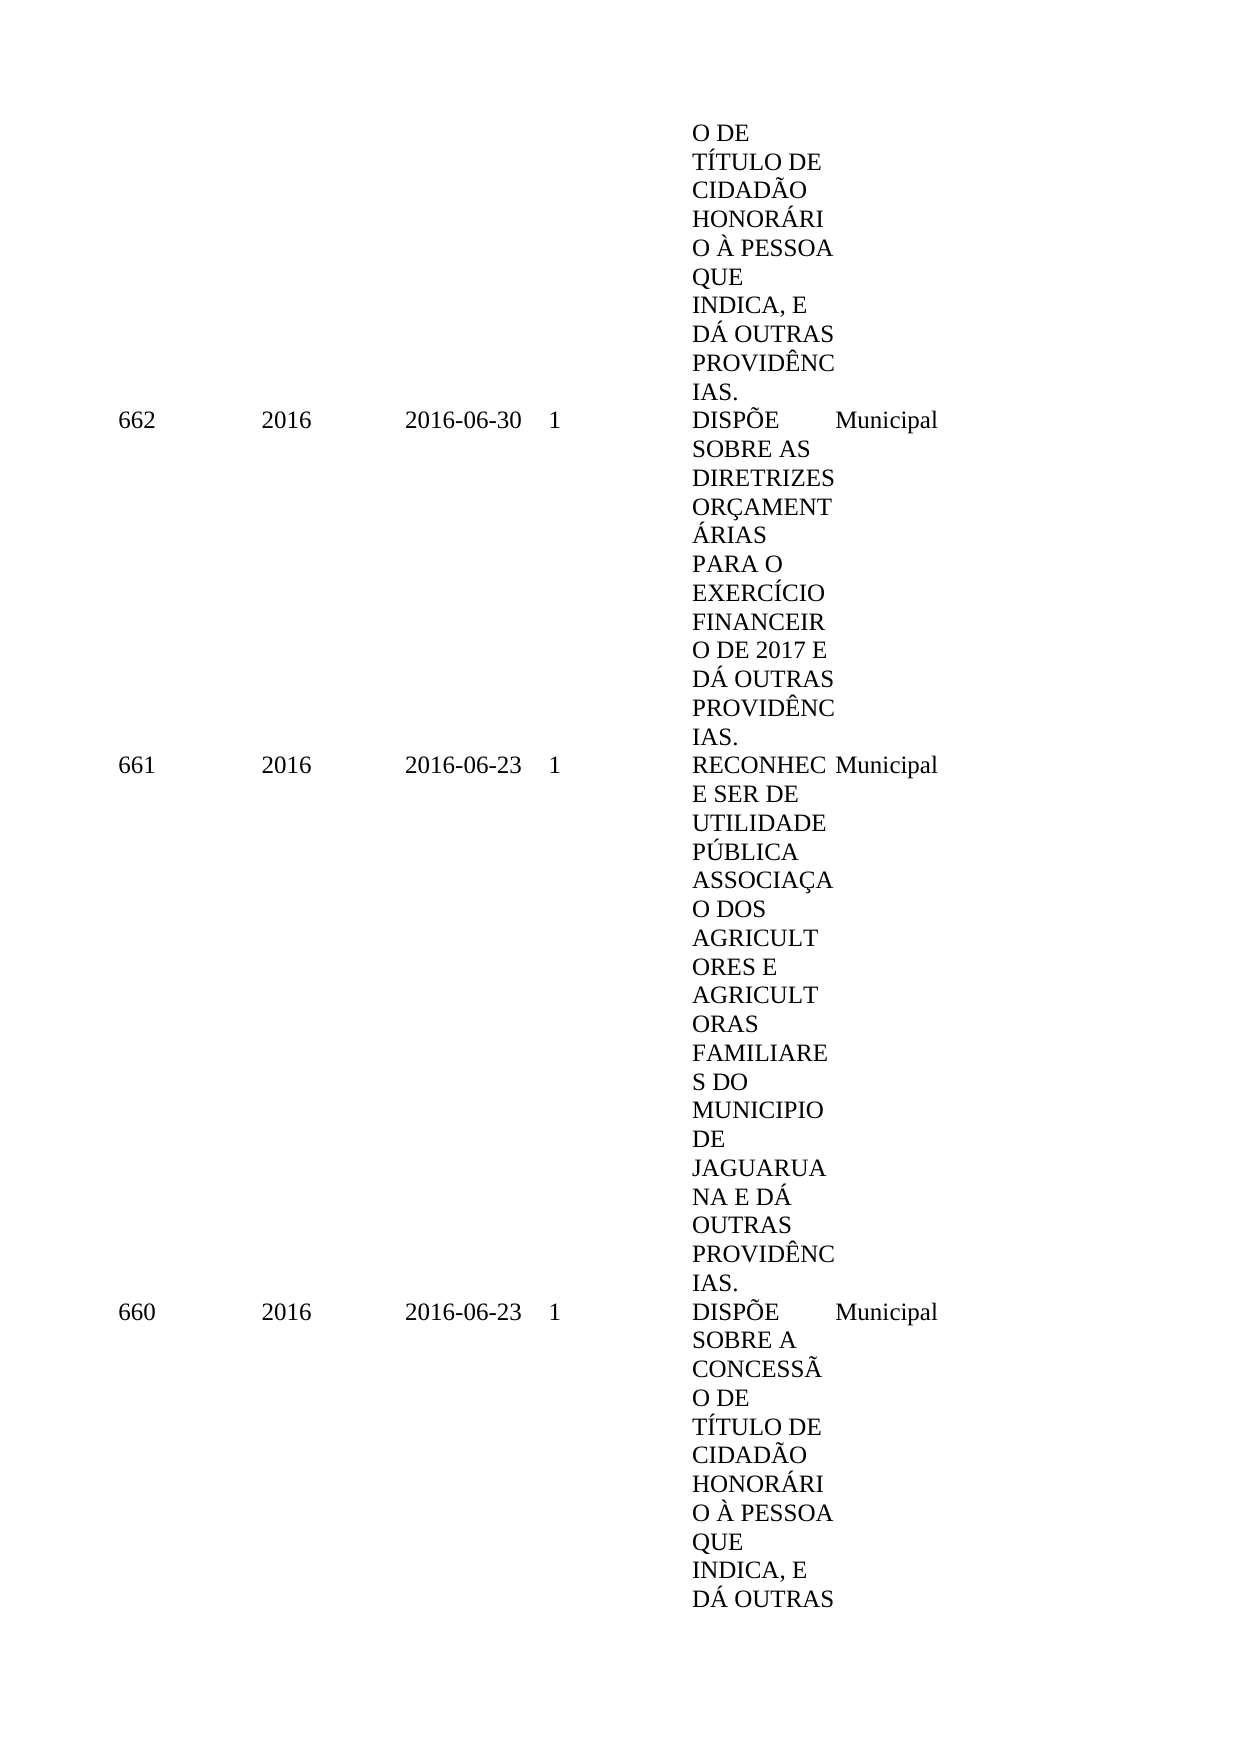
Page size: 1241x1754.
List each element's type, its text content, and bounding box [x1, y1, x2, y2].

table_cell RECONHECE SER DE UTILIDADE PÚBLICA ASSOCIAÇAO DOS AGRICULTORES E AGRICULTORAS FAMILIARES DO MUNICIPIO DE JAGUARUANA E DÁ OUTRAS PROVIDÊNCIAS. [692, 751, 835, 1297]
table_cell 2016-06-23 [405, 1297, 548, 1613]
table_cell Municipal [835, 751, 979, 1297]
table_cell [548, 118, 692, 406]
table_cell 2016 [261, 1297, 405, 1613]
table_cell Municipal [835, 1297, 979, 1613]
table_cell Municipal [835, 406, 979, 751]
table_cell DISPÕE SOBRE A CONCESSÃO DE TÍTULO DE CIDADÃO HONORÁRIO À PESSOA QUE INDICA, E DÁ OUTRAS [692, 1297, 835, 1613]
table_cell [118, 118, 261, 406]
table_cell 2016-06-23 [405, 751, 548, 1297]
table_cell 661 [118, 751, 261, 1297]
table_cell [405, 118, 548, 406]
table_cell 662 [118, 406, 261, 751]
table_cell 2016-06-30 [405, 406, 548, 751]
table_cell 660 [118, 1297, 261, 1613]
table_cell [979, 118, 1122, 406]
table_cell 2016 [261, 406, 405, 751]
table_cell 1 [548, 1297, 692, 1613]
table_cell [979, 1297, 1122, 1613]
table_cell O DE TÍTULO DE CIDADÃO HONORÁRIO À PESSOA QUE INDICA, E DÁ OUTRAS PROVIDÊNCIAS. [692, 118, 835, 406]
table_cell [979, 406, 1122, 751]
table_cell DISPÕE SOBRE AS DIRETRIZES ORÇAMENTÁRIAS PARA O EXERCÍCIO FINANCEIRO DE 2017 E DÁ OUTRAS PROVIDÊNCIAS. [692, 406, 835, 751]
table_cell [979, 751, 1122, 1297]
table_cell 1 [548, 751, 692, 1297]
table_cell [835, 118, 979, 406]
table_cell [261, 118, 405, 406]
table_cell 2016 [261, 751, 405, 1297]
table_cell 1 [548, 406, 692, 751]
